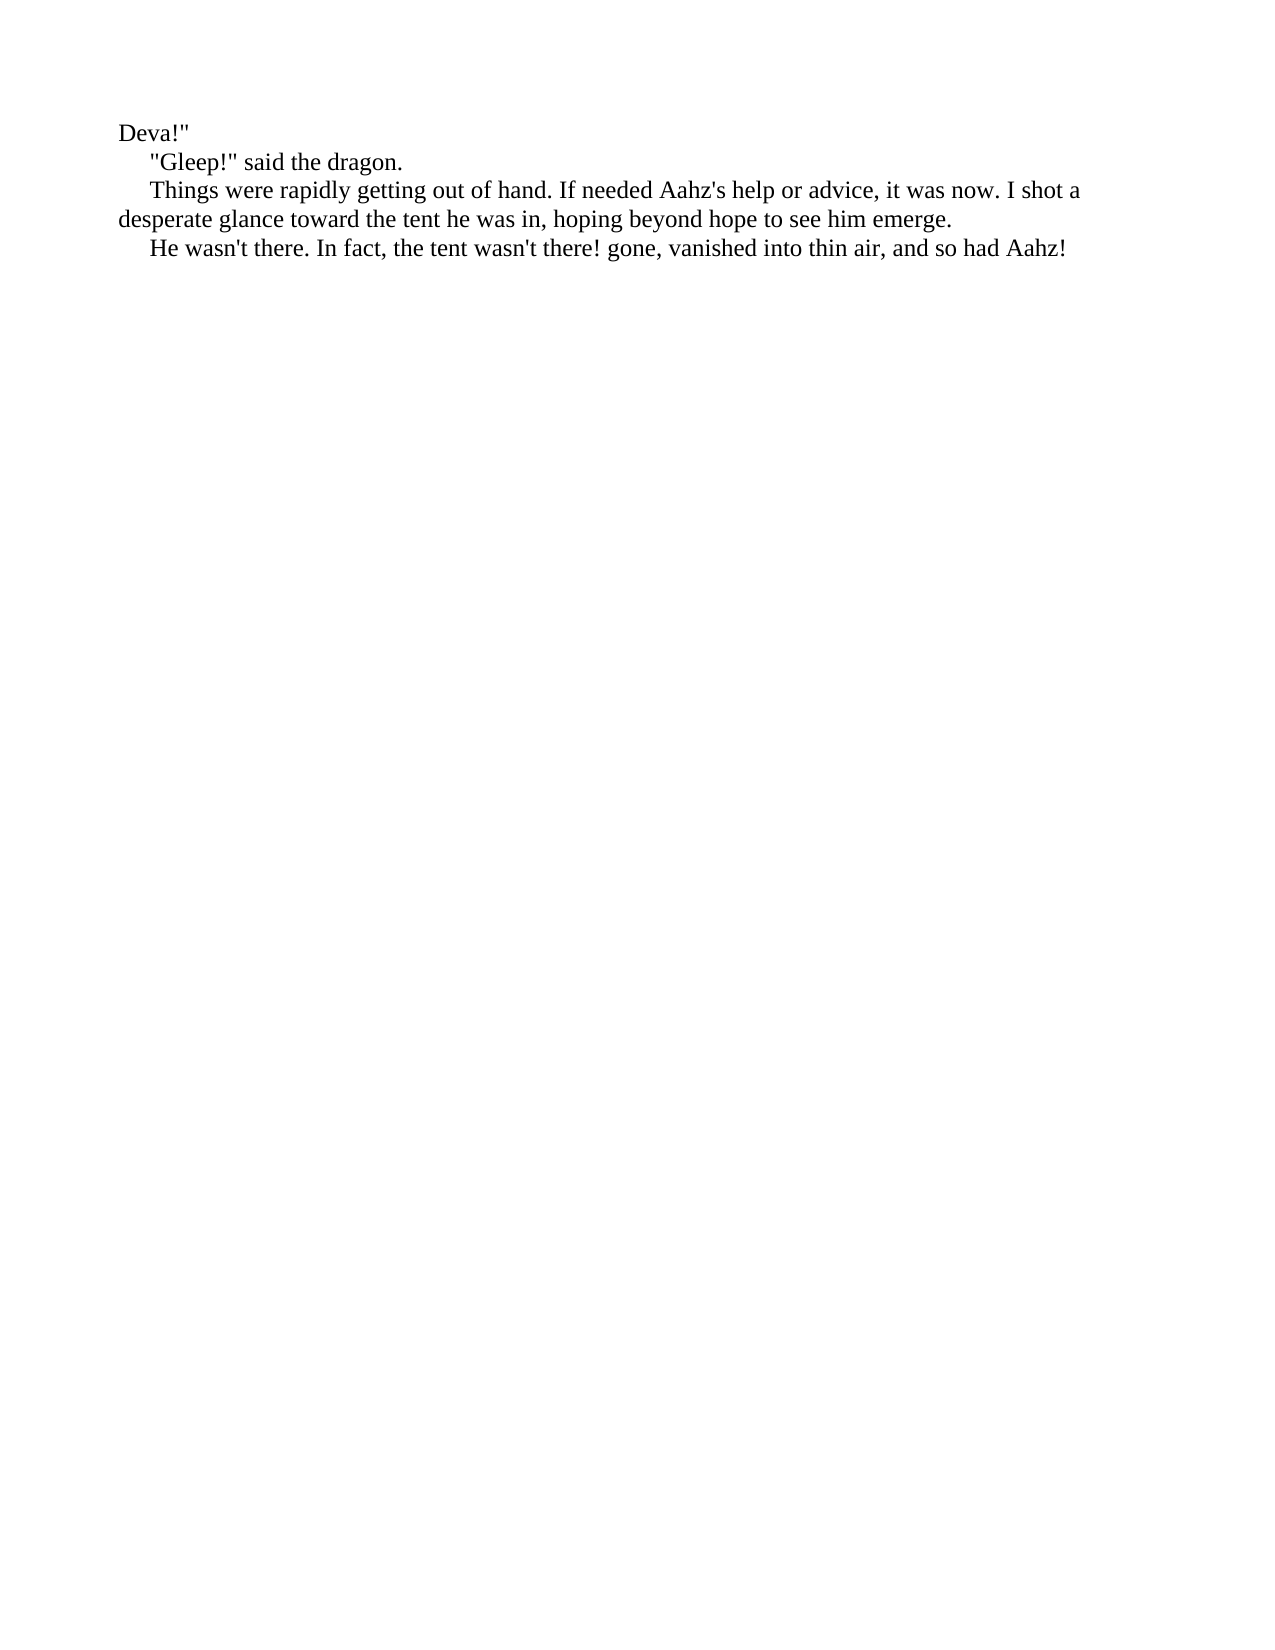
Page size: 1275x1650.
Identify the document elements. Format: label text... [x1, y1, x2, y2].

text Things were rapidly getting out of hand. If needed Aahz's help or advice, it was now. I shot a desperate glance toward the tent he was in, hoping beyond hope to see him emerge. [118, 176, 1157, 233]
text "Gleep!" said the dragon. [118, 147, 1157, 176]
text Deva!" [118, 118, 1157, 147]
text He wasn't there. In fact, the tent wasn't there! gone, vanished into thin air, and so had Aahz! [118, 233, 1157, 262]
